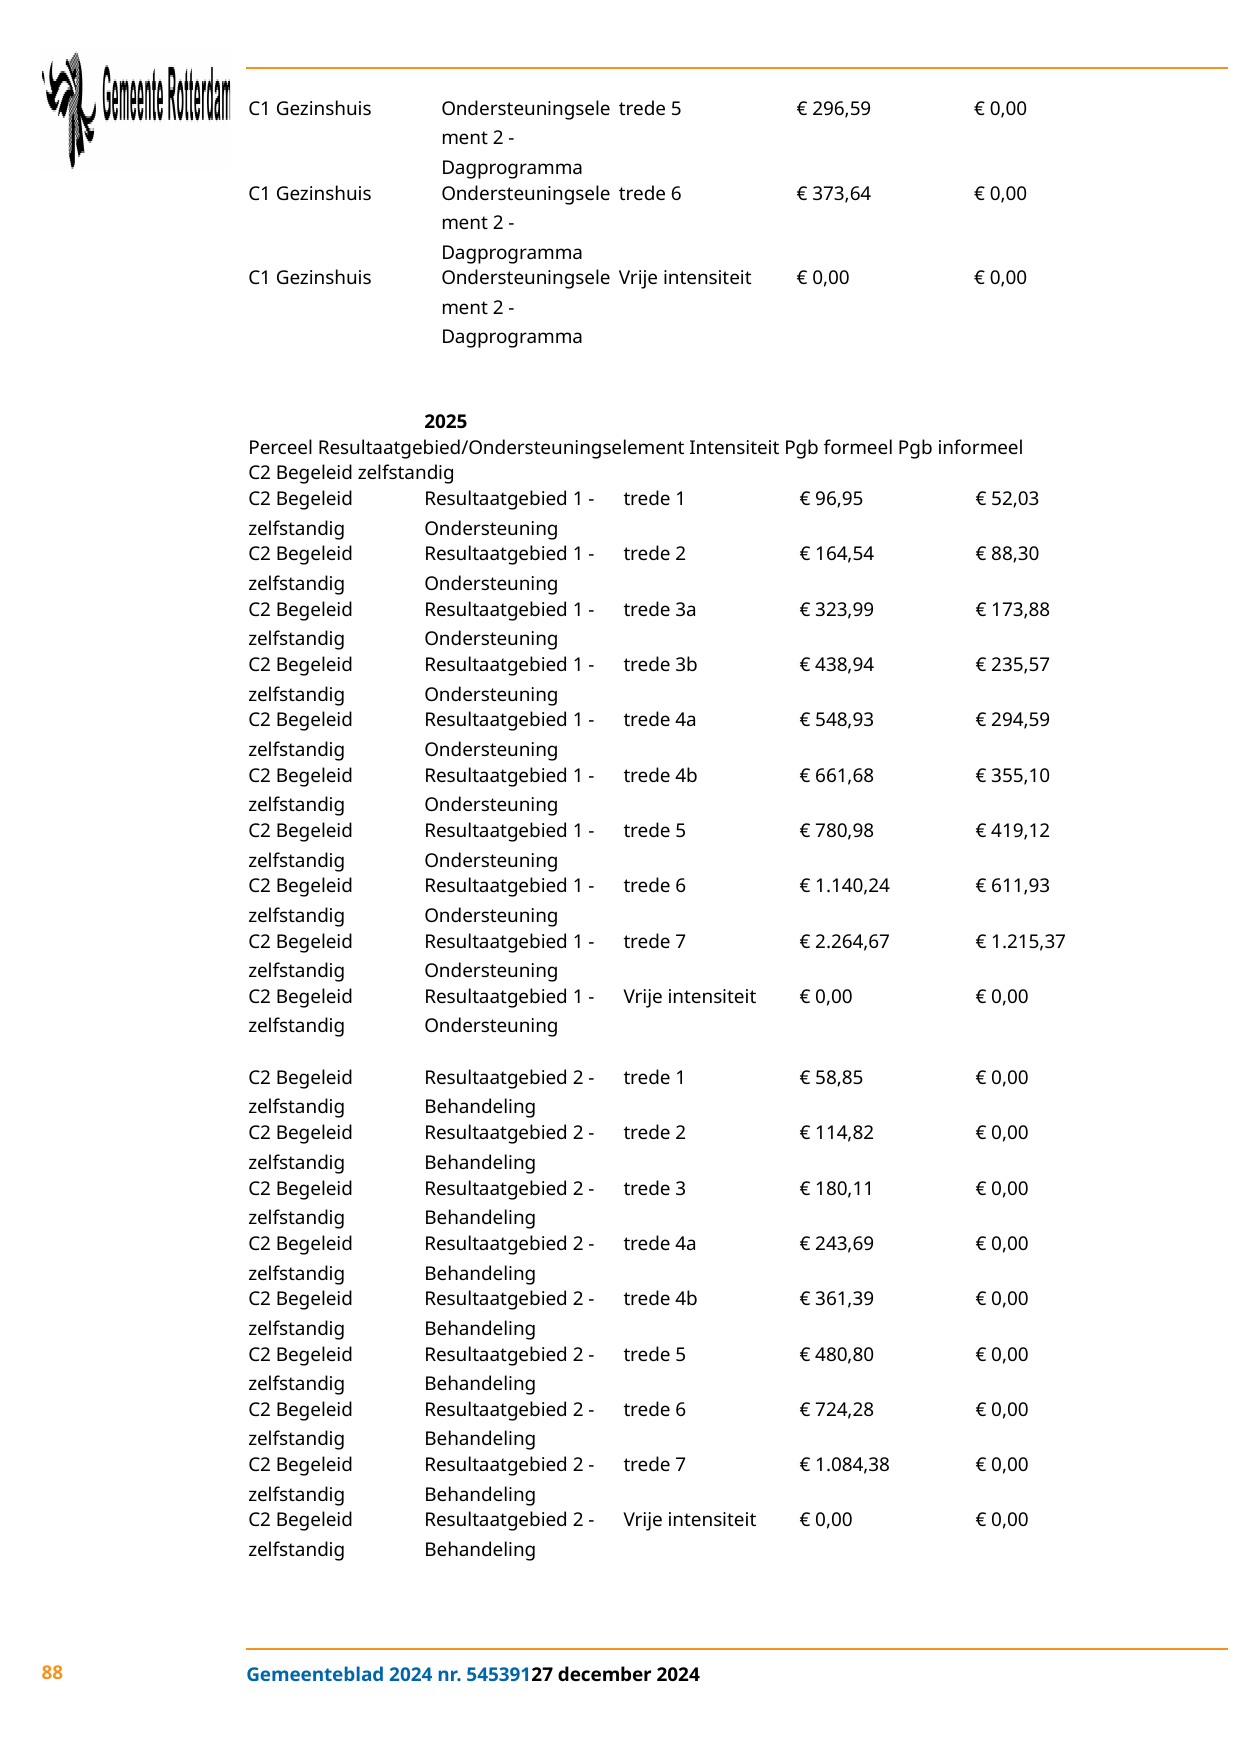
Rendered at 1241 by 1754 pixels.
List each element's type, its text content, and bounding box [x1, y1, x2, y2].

table_cell Resultaatgebied 2 - Behandeling [424, 1396, 623, 1451]
table_cell trede 1 [623, 1064, 799, 1119]
table_cell C2 Begeleid zelfstandig [248, 651, 424, 707]
table_cell Resultaatgebied 2 - Behandeling [424, 1120, 623, 1175]
table_cell € 0,00 [799, 983, 975, 1038]
table_cell [799, 1039, 975, 1064]
table_cell € 724,28 [799, 1396, 975, 1451]
table_cell trede 6 [623, 873, 799, 928]
table_cell Ondersteuningselement 2 - Dagprogramma [441, 180, 619, 264]
table_cell trede 4a [623, 707, 799, 762]
table_cell € 294,59 [975, 707, 1152, 762]
table_cell Ondersteuningselement 2 - Dagprogramma [441, 95, 619, 180]
table_cell € 0,00 [975, 1175, 1152, 1230]
table_cell trede 5 [619, 95, 796, 180]
table_cell trede 4a [623, 1230, 799, 1285]
table_cell C2 Begeleid zelfstandig [248, 1230, 424, 1285]
table_cell € 52,03 [975, 485, 1152, 541]
table_cell [799, 1562, 975, 1588]
table_cell C2 Begeleid zelfstandig [248, 485, 424, 541]
table_cell € 0,00 [796, 265, 974, 349]
table_cell € 0,00 [975, 1396, 1152, 1451]
table_cell € 480,80 [799, 1341, 975, 1396]
table_cell € 173,88 [975, 596, 1152, 651]
table_cell € 164,54 [799, 541, 975, 596]
table_cell € 0,00 [974, 265, 1152, 349]
table_cell C2 Begeleid zelfstandig [248, 983, 424, 1038]
table_cell trede 5 [623, 817, 799, 872]
table_cell C2 Begeleid zelfstandig [248, 1175, 424, 1230]
table_cell C2 Begeleid zelfstandig [248, 541, 424, 596]
table_cell Resultaatgebied 2 - Behandeling [424, 1341, 623, 1396]
table_header [623, 408, 799, 434]
picture [41, 47, 231, 172]
table_cell Resultaatgebied 1 - Ondersteuning [424, 541, 623, 596]
table_cell € 780,98 [799, 817, 975, 872]
table_cell C2 Begeleid zelfstandig [248, 1120, 424, 1175]
table_cell Resultaatgebied 1 - Ondersteuning [424, 817, 623, 872]
table_cell € 355,10 [975, 762, 1152, 817]
table_cell [796, 350, 974, 375]
table_cell Resultaatgebied 1 - Ondersteuning [424, 873, 623, 928]
table_cell C2 Begeleid zelfstandig [248, 1451, 424, 1507]
table_cell Resultaatgebied 1 - Ondersteuning [424, 762, 623, 817]
table_cell Resultaatgebied 2 - Behandeling [424, 1285, 623, 1341]
table_cell trede 2 [623, 541, 799, 596]
table_cell [799, 460, 975, 485]
table_cell C2 Begeleid zelfstandig [248, 1507, 424, 1562]
table_cell [441, 350, 619, 375]
table_cell trede 7 [623, 1451, 799, 1507]
table_cell € 438,94 [799, 651, 975, 707]
table_cell [974, 350, 1152, 375]
table_header [799, 408, 975, 434]
table_cell Resultaatgebied 2 - Behandeling [424, 1507, 623, 1562]
table_cell € 323,99 [799, 596, 975, 651]
table_cell C2 Begeleid zelfstandig [248, 928, 424, 983]
table_cell [248, 1039, 799, 1064]
table_cell € 419,12 [975, 817, 1152, 872]
table_cell Perceel Resultaatgebied/Ondersteuningselement Intensiteit Pgb formeel Pgb informeel [248, 434, 1152, 459]
table_cell Resultaatgebied 2 - Behandeling [424, 1451, 623, 1507]
table_cell Resultaatgebied 1 - Ondersteuning [424, 983, 623, 1038]
table_cell C2 Begeleid zelfstandig [248, 1064, 424, 1119]
table_cell trede 4b [623, 1285, 799, 1341]
table_cell C2 Begeleid zelfstandig [248, 873, 424, 928]
table_cell € 0,00 [974, 180, 1152, 264]
table_cell trede 6 [619, 180, 796, 264]
table_cell € 0,00 [974, 95, 1152, 180]
table_cell € 2.264,67 [799, 928, 975, 983]
table_cell Vrije intensiteit [619, 265, 796, 349]
table_cell Resultaatgebied 1 - Ondersteuning [424, 707, 623, 762]
table_cell [975, 1039, 1152, 1064]
table_cell trede 2 [623, 1120, 799, 1175]
table_cell trede 4b [623, 762, 799, 817]
table_cell € 235,57 [975, 651, 1152, 707]
table_cell € 0,00 [975, 1120, 1152, 1175]
table_cell € 0,00 [799, 1507, 975, 1562]
table_header [975, 408, 1152, 434]
table_cell Ondersteuningselement 2 - Dagprogramma [441, 265, 619, 349]
table_cell Vrije intensiteit [623, 983, 799, 1038]
table_cell € 296,59 [796, 95, 974, 180]
table_cell [619, 350, 796, 375]
table_cell trede 3a [623, 596, 799, 651]
table_cell C2 Begeleid zelfstandig [248, 707, 424, 762]
table_cell € 661,68 [799, 762, 975, 817]
table_cell trede 7 [623, 928, 799, 983]
table_cell € 0,00 [975, 1230, 1152, 1285]
table_cell trede 1 [623, 485, 799, 541]
table_cell € 243,69 [799, 1230, 975, 1285]
table_cell C1 Gezinshuis [248, 180, 441, 264]
table_cell [975, 1562, 1152, 1588]
table_cell Resultaatgebied 1 - Ondersteuning [424, 651, 623, 707]
table_cell Resultaatgebied 1 - Ondersteuning [424, 485, 623, 541]
table_cell Resultaatgebied 1 - Ondersteuning [424, 596, 623, 651]
table_cell € 114,82 [799, 1120, 975, 1175]
table_cell Vrije intensiteit [623, 1507, 799, 1562]
table_cell € 0,00 [975, 1064, 1152, 1119]
table_cell € 58,85 [799, 1064, 975, 1119]
table_cell € 1.140,24 [799, 873, 975, 928]
table_cell € 180,11 [799, 1175, 975, 1230]
table_cell € 0,00 [975, 1285, 1152, 1341]
table_header 2025 [424, 408, 623, 434]
table_cell C1 Gezinshuis [248, 265, 441, 349]
table_cell C1 Gezinshuis [248, 95, 441, 180]
table_cell Resultaatgebied 1 - Ondersteuning [424, 928, 623, 983]
table_cell € 548,93 [799, 707, 975, 762]
table_cell C2 Begeleid zelfstandig [248, 1341, 424, 1396]
table_cell Resultaatgebied 2 - Behandeling [424, 1175, 623, 1230]
table_cell [975, 460, 1152, 485]
table_cell € 1.215,37 [975, 928, 1152, 983]
table_cell € 0,00 [975, 983, 1152, 1038]
table_cell C2 Begeleid zelfstandig [248, 596, 424, 651]
table_cell € 361,39 [799, 1285, 975, 1341]
table_cell C2 Begeleid zelfstandig [248, 1285, 424, 1341]
table_cell C2 Begeleid zelfstandig [248, 817, 424, 872]
table_cell € 0,00 [975, 1507, 1152, 1562]
table_cell trede 6 [623, 1396, 799, 1451]
table_cell trede 3b [623, 651, 799, 707]
table_cell € 0,00 [975, 1451, 1152, 1507]
table_cell € 0,00 [975, 1341, 1152, 1396]
table_header [248, 408, 424, 434]
table_cell Resultaatgebied 2 - Behandeling [424, 1064, 623, 1119]
table_cell € 611,93 [975, 873, 1152, 928]
table_cell trede 3 [623, 1175, 799, 1230]
table_cell € 1.084,38 [799, 1451, 975, 1507]
table_cell € 373,64 [796, 180, 974, 264]
table_cell trede 5 [623, 1341, 799, 1396]
table_cell € 88,30 [975, 541, 1152, 596]
table_cell C2 Begeleid zelfstandig [248, 762, 424, 817]
table_cell C2 Begeleid zelfstandig [248, 460, 799, 485]
table_cell C2 Begeleid zelfstandig [248, 1396, 424, 1451]
table_cell € 96,95 [799, 485, 975, 541]
table_cell Resultaatgebied 2 - Behandeling [424, 1230, 623, 1285]
table_cell [248, 1562, 799, 1588]
table_cell [248, 350, 441, 375]
